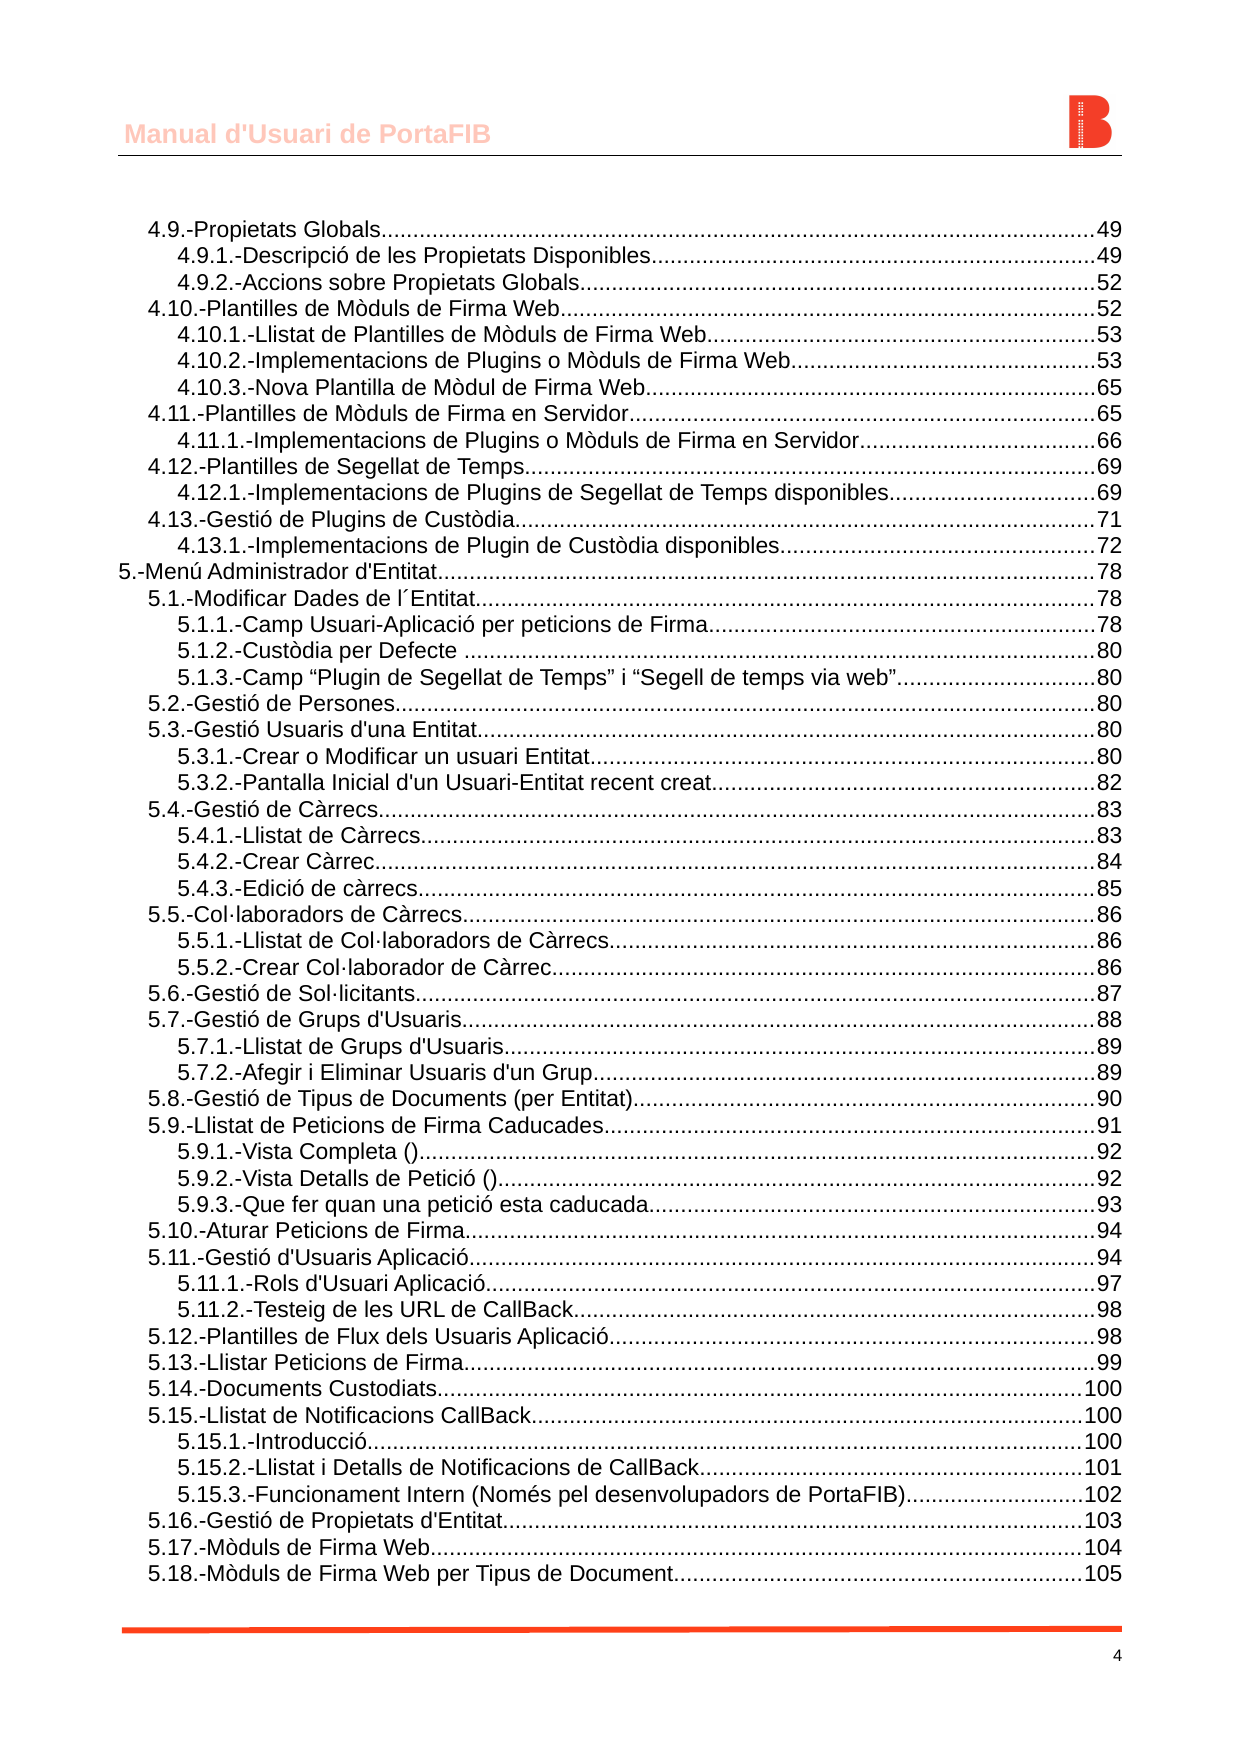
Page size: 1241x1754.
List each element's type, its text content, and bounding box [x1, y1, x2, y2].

text 4.12.1.-Implementacions de Plugins de Segellat de Temps disponibles 69 [177, 479, 1122, 506]
text 5.4.2.-Crear Càrrec 84 [177, 848, 1122, 874]
text 5.4.1.-Llistat de Càrrecs 83 [177, 822, 1122, 848]
text 5.6.-Gestió de Sol·licitants 87 [148, 980, 1122, 1006]
text 4.13.1.-Implementacions de Plugin de Custòdia disponibles 72 [177, 532, 1122, 558]
text 5.9.-Llistat de Peticions de Firma Caducades 91 [148, 1112, 1122, 1138]
text 5.2.-Gestió de Persones 80 [148, 690, 1122, 716]
text 5.15.3.-Funcionament Intern (Només pel desenvolupadors de PortaFIB) 102 [177, 1481, 1122, 1507]
text 4.10.-Plantilles de Mòduls de Firma Web 52 [148, 295, 1122, 321]
text 5.1.1.-Camp Usuari-Aplicació per peticions de Firma 78 [177, 611, 1122, 637]
text 5.5.-Col·laboradors de Càrrecs 86 [148, 901, 1122, 927]
text 4.9.1.-Descripció de les Propietats Disponibles 49 [177, 242, 1122, 268]
picture [1063, 94, 1117, 150]
text 5.-Menú Administrador d'Entitat 78 [118, 558, 1122, 585]
text 5.4.-Gestió de Càrrecs 83 [148, 796, 1122, 822]
text 5.1.2.-Custòdia per Defecte 80 [177, 637, 1122, 664]
text 5.15.2.-Llistat i Detalls de Notificacions de CallBack 101 [177, 1454, 1122, 1481]
text 4.10.3.-Nova Plantilla de Mòdul de Firma Web 65 [177, 374, 1122, 400]
text 5.13.-Llistar Peticions de Firma 99 [148, 1349, 1122, 1375]
text 5.5.2.-Crear Col·laborador de Càrrec 86 [177, 954, 1122, 980]
text 5.17.-Mòduls de Firma Web 104 [148, 1533, 1122, 1560]
text 4.10.2.-Implementacions de Plugins o Mòduls de Firma Web 53 [177, 347, 1122, 374]
text 5.14.-Documents Custodiats 100 [148, 1375, 1122, 1402]
text 4.11.-Plantilles de Mòduls de Firma en Servidor 65 [148, 400, 1122, 427]
text 5.15.-Llistat de Notificacions CallBack 100 [148, 1402, 1122, 1428]
text 5.3.2.-Pantalla Inicial d'un Usuari-Entitat recent creat 82 [177, 769, 1122, 796]
text 5.3.-Gestió Usuaris d'una Entitat 80 [148, 716, 1122, 743]
text 5.4.3.-Edició de càrrecs 85 [177, 874, 1122, 901]
text 5.1.3.-Camp “Plugin de Segellat de Temps” i “Segell de temps via web” 80 [177, 664, 1122, 690]
text 5.9.3.-Que fer quan una petició esta caducada 93 [177, 1191, 1122, 1217]
text 5.11.-Gestió d'Usuaris Aplicació 94 [148, 1243, 1122, 1270]
text 5.16.-Gestió de Propietats d'Entitat 103 [148, 1507, 1122, 1533]
text 4.9.-Propietats Globals 49 [148, 216, 1122, 242]
text 5.12.-Plantilles de Flux dels Usuaris Aplicació 98 [148, 1323, 1122, 1349]
text 4.10.1.-Llistat de Plantilles de Mòduls de Firma Web 53 [177, 321, 1122, 347]
text 5.8.-Gestió de Tipus de Documents (per Entitat) 90 [148, 1085, 1122, 1112]
text 5.18.-Mòduls de Firma Web per Tipus de Document 105 [148, 1560, 1122, 1586]
text 4.13.-Gestió de Plugins de Custòdia 71 [148, 506, 1122, 532]
text 5.3.1.-Crear o Modificar un usuari Entitat 80 [177, 743, 1122, 769]
text 5.15.1.-Introducció 100 [177, 1428, 1122, 1454]
text 5.11.2.-Testeig de les URL de CallBack 98 [177, 1296, 1122, 1323]
text 5.7.1.-Llistat de Grups d'Usuaris 89 [177, 1033, 1122, 1059]
text 5.10.-Aturar Peticions de Firma 94 [148, 1217, 1122, 1243]
text 5.9.2.-Vista Detalls de Petició () 92 [177, 1164, 1122, 1191]
text 4.9.2.-Accions sobre Propietats Globals 52 [177, 268, 1122, 295]
text 5.7.2.-Afegir i Eliminar Usuaris d'un Grup 89 [177, 1059, 1122, 1085]
text 5.7.-Gestió de Grups d'Usuaris 88 [148, 1006, 1122, 1033]
text 5.5.1.-Llistat de Col·laboradors de Càrrecs 86 [177, 927, 1122, 954]
text 5.11.1.-Rols d'Usuari Aplicació 97 [177, 1270, 1122, 1296]
text 5.9.1.-Vista Completa () 92 [177, 1138, 1122, 1164]
text 4.11.1.-Implementacions de Plugins o Mòduls de Firma en Servidor 66 [177, 427, 1122, 453]
text 5.1.-Modificar Dades de l´Entitat 78 [148, 585, 1122, 611]
text 4.12.-Plantilles de Segellat de Temps 69 [148, 453, 1122, 479]
